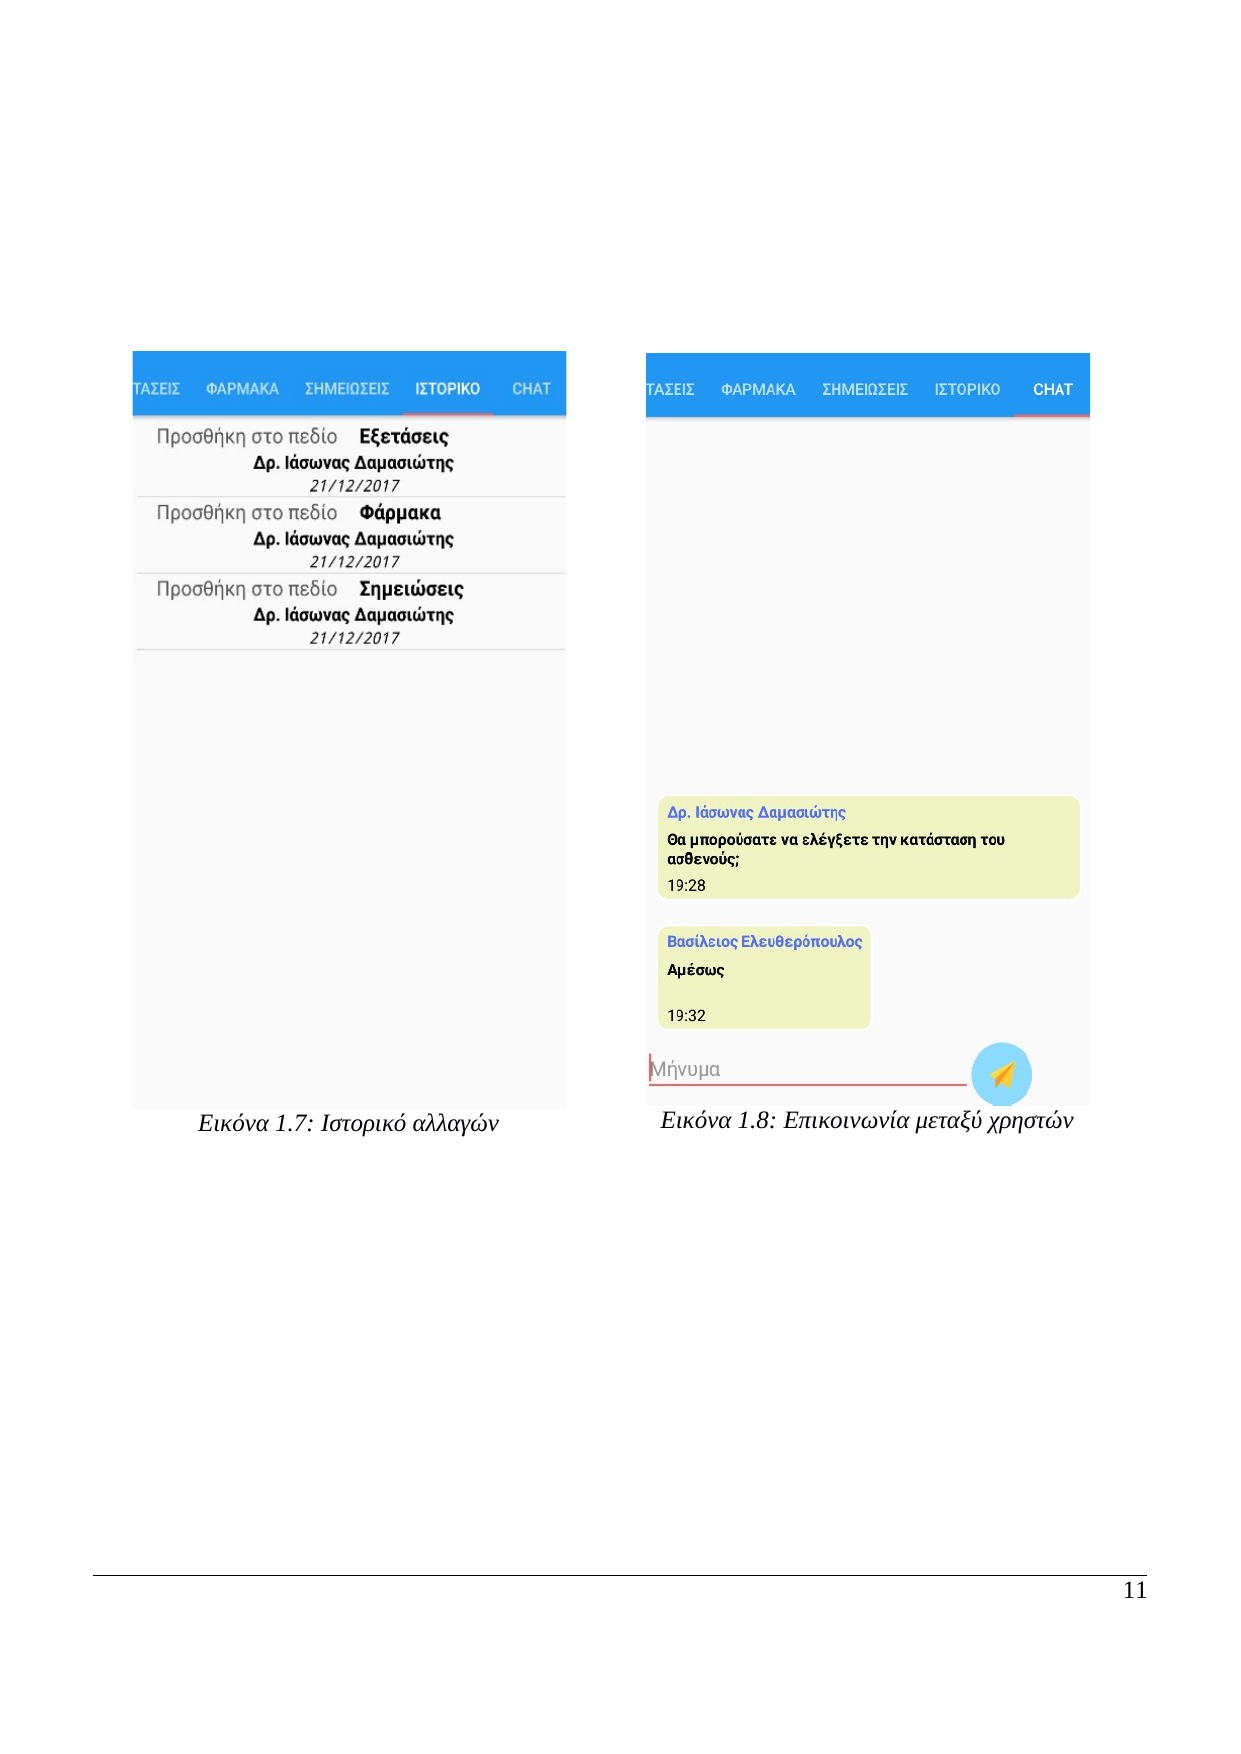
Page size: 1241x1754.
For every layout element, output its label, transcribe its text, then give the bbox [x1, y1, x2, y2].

text Εικόνα 1.8: Επικοινωνία μεταξύ χρηστών [646, 1106, 1090, 1134]
text Εικόνα 1.7: Ιστορικό αλλαγών [133, 1109, 566, 1137]
picture [646, 353, 1091, 1106]
picture [132, 351, 567, 1109]
